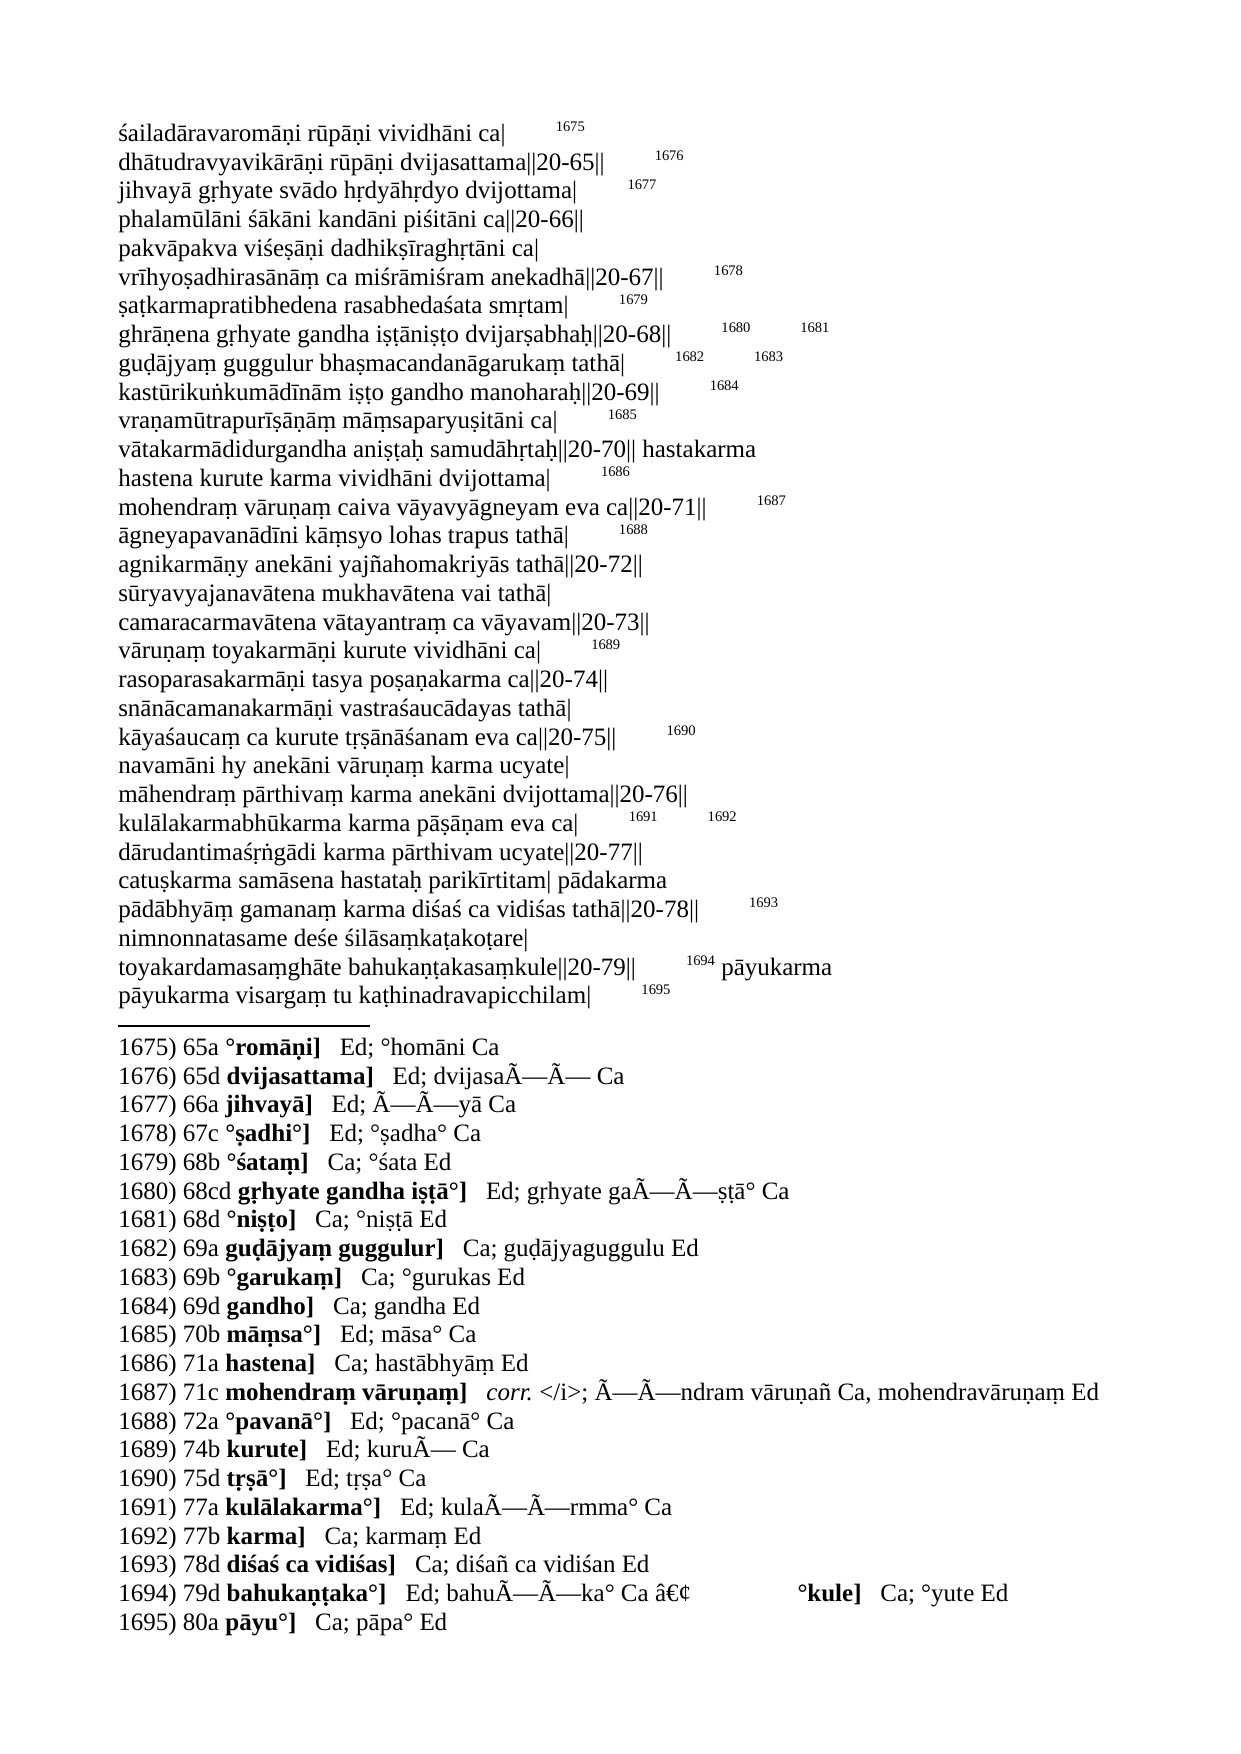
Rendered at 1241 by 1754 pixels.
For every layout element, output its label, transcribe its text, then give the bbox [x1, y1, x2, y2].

text agnikarmāṇy anekāni yajñahomakriyās tathā||20-72|| [118, 549, 1122, 578]
text vraṇamūtrapurīṣāṇāṃ māṃsaparyuṣitāni ca| [118, 406, 1122, 434]
text sūryavyajanavātena mukhavātena vai tathā| [118, 578, 1122, 607]
text āgneyapavanādīni kāṃsyo lohas trapus tathā| [118, 521, 1122, 549]
text ) 75d tṛṣā°] Ed; tṛṣa° Ca [118, 1463, 1122, 1492]
text navamāni hy anekāni vāruṇaṃ karma ucyate| [118, 751, 1122, 779]
text ) 68d °niṣṭo] Ca; °niṣṭā Ed [118, 1204, 1122, 1233]
text pakvāpakva viśeṣāṇi dadhikṣīraghṛtāni ca| [118, 233, 1122, 262]
text ) 66a jihvayā] Ed; Ã—Ã—yā Ca [118, 1089, 1122, 1118]
text kastūrikuṅkumādīnām iṣṭo gandho manoharaḥ||20-69|| [118, 377, 1122, 406]
text camaracarmavātena vātayantraṃ ca vāyavam||20-73|| [118, 607, 1122, 636]
text ) 69d gandho] Ca; gandha Ed [118, 1291, 1122, 1319]
text guḍājyaṃ guggulur bhaṣmacandanāgarukaṃ tathā| [118, 348, 1122, 377]
text ) 80a pāyu°] Ca; pāpa° Ed [118, 1607, 1122, 1636]
text jihvayā gṛhyate svādo hṛdyāhṛdyo dvijottama| [118, 176, 1122, 204]
text ) 71c mohendraṃ vāruṇaṃ] corr. </i>; Ã—Ã—ndram vāruṇañ Ca, mohendravāruṇaṃ Ed [118, 1377, 1122, 1406]
text dārudantimaśṛṅgādi karma pārthivam ucyate||20-77|| [118, 837, 1122, 866]
text ) 79d bahukaṇṭaka°] Ed; bahuÃ—Ã—ka° Ca â€¢ °kule] Ca; °yute Ed [118, 1578, 1122, 1607]
text ) 74b kurute] Ed; kuruÃ— Ca [118, 1434, 1122, 1463]
text ) 67c °ṣadhi°] Ed; °ṣadha° Ca [118, 1118, 1122, 1147]
text phalamūlāni śākāni kandāni piśitāni ca||20-66|| [118, 204, 1122, 233]
text ) 70b māṃsa°] Ed; māsa° Ca [118, 1319, 1122, 1348]
text ) 78d diśaś ca vidiśas] Ca; diśañ ca vidiśan Ed [118, 1549, 1122, 1578]
text pāyukarma visargaṃ tu kaṭhinadravapicchilam| [118, 981, 1122, 1009]
text hastena kurute karma vividhāni dvijottama| [118, 463, 1122, 492]
text ghrāṇena gṛhyate gandha iṣṭāniṣṭo dvijarṣabhaḥ||20-68|| [118, 319, 1122, 348]
text śailadāravaromāṇi rūpāṇi vividhāni ca| [118, 118, 1122, 147]
text snānācamanakarmāṇi vastraśaucādayas tathā| [118, 693, 1122, 722]
text mohendraṃ vāruṇaṃ caiva vāyavyāgneyam eva ca||20-71|| [118, 492, 1122, 521]
text toyakardamasaṃghāte bahukaṇṭakasaṃkule||20-79|| pāyukarma [118, 952, 1122, 981]
text ) 65a °romāṇi] Ed; °homāni Ca [118, 1032, 1122, 1061]
text pādābhyāṃ gamanaṃ karma diśaś ca vidiśas tathā||20-78|| [118, 894, 1122, 923]
text ) 65d dvijasattama] Ed; dvijasaÃ—Ã— Ca [118, 1061, 1122, 1089]
text dhātudravyavikārāṇi rūpāṇi dvijasattama||20-65|| [118, 147, 1122, 176]
text ) 69b °garukaṃ] Ca; °gurukas Ed [118, 1262, 1122, 1291]
text ) 71a hastena] Ca; hastābhyāṃ Ed [118, 1348, 1122, 1377]
text māhendraṃ pārthivaṃ karma anekāni dvijottama||20-76|| [118, 779, 1122, 808]
text kāyaśaucaṃ ca kurute tṛṣānāśanam eva ca||20-75|| [118, 722, 1122, 751]
text vātakarmādidurgandha aniṣṭaḥ samudāhṛtaḥ||20-70|| hastakarma [118, 434, 1122, 463]
text ṣaṭkarmapratibhedena rasabhedaśata smṛtam| [118, 291, 1122, 319]
text catuṣkarma samāsena hastataḥ parikīrtitam| pādakarma [118, 866, 1122, 894]
text kulālakarmabhūkarma karma pāṣāṇam eva ca| [118, 808, 1122, 837]
text vrīhyoṣadhirasānāṃ ca miśrāmiśram anekadhā||20-67|| [118, 262, 1122, 291]
text vāruṇaṃ toyakarmāṇi kurute vividhāni ca| [118, 636, 1122, 664]
text ) 77a kulālakarma°] Ed; kulaÃ—Ã—rmma° Ca [118, 1492, 1122, 1521]
text ) 72a °pavanā°] Ed; °pacanā° Ca [118, 1406, 1122, 1434]
text nimnonnatasame deśe śilāsaṃkaṭakoṭare| [118, 923, 1122, 952]
text ) 77b karma] Ca; karmaṃ Ed [118, 1521, 1122, 1549]
text ) 68b °śataṃ] Ca; °śata Ed [118, 1147, 1122, 1176]
text ) 69a guḍājyaṃ guggulur] Ca; guḍājyaguggulu Ed [118, 1233, 1122, 1262]
text rasoparasakarmāṇi tasya poṣaṇakarma ca||20-74|| [118, 664, 1122, 693]
text ) 68cd gṛhyate gandha iṣṭā°] Ed; gṛhyate gaÃ—Ã—ṣṭā° Ca [118, 1176, 1122, 1204]
